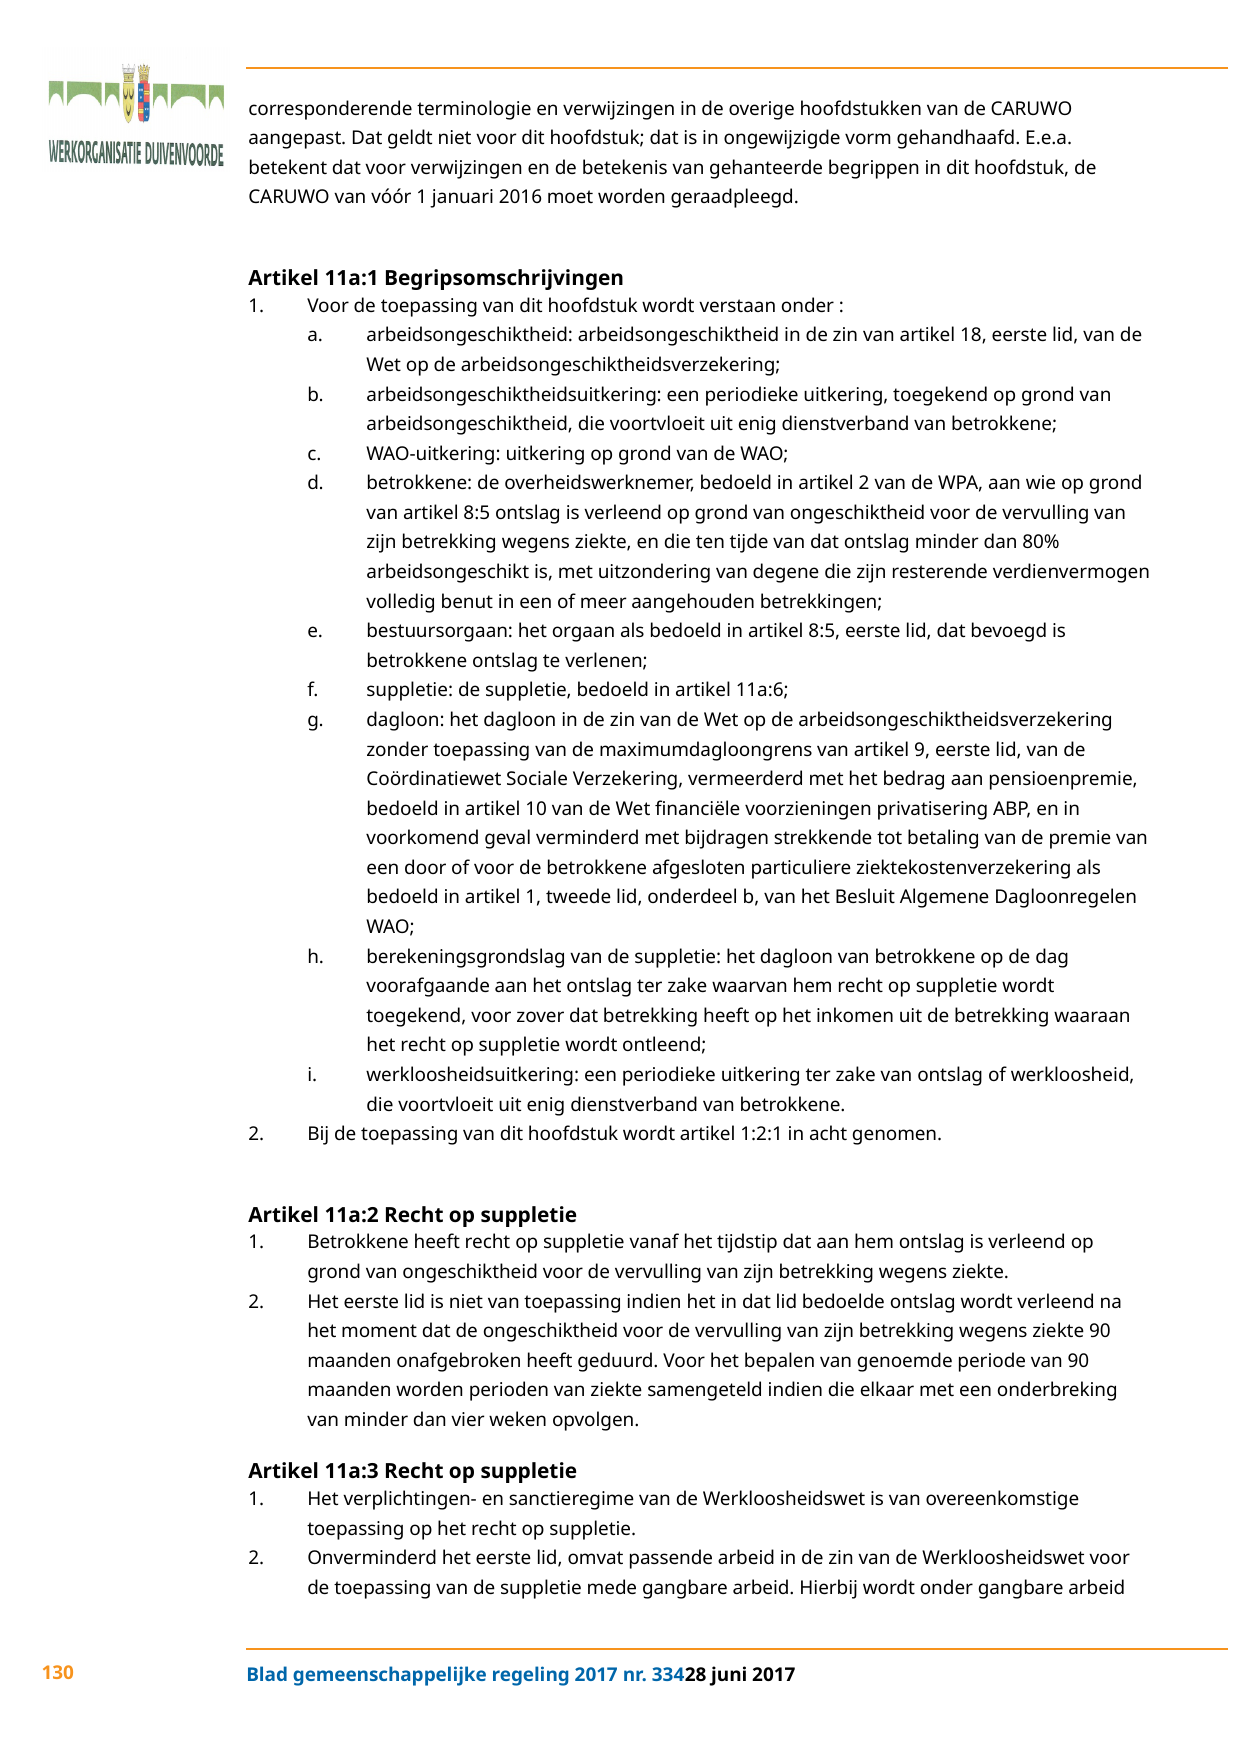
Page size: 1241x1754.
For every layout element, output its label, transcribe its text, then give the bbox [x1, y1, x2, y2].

text corresponderende terminologie en verwijzingen in de overige hoofdstukken van de CARUWO aangepast. Dat geldt niet voor dit hoofdstuk; dat is in ongewijzigde vorm gehandhaafd. E.e.a. betekent dat voor verwijzingen en de betekenis van gehanteerde begrippen in dit hoofdstuk, de CARUWO van vóór 1 januari 2016 moet worden geraadpleegd. [248, 95, 1152, 209]
list Voor de toepassing van dit hoofdstuk wordt verstaan onder : [248, 292, 1152, 318]
list Onverminderd het eerste lid, omvat passende arbeid in de zin van de Werkloosheidswet voor de toepassing van de suppletie mede gangbare arbeid. Hierbij wordt onder gangbare arbeid [248, 1544, 1152, 1599]
list dagloon: het dagloon in de zin van de Wet op de arbeidsongeschiktheidsverzekering zonder toepassing van de maximumdagloongrens van artikel 9, eerste lid, van de Coördinatiewet Sociale Verzekering, vermeerderd met het bedrag aan pensioenpremie, bedoeld in artikel 10 van de Wet financiële voorzieningen privatisering ABP, en in voorkomend geval verminderd met bijdragen strekkende tot betaling van de premie van een door of voor de betrokkene afgesloten particuliere ziektekostenverzekering als bedoeld in artikel 1, tweede lid, onderdeel b, van het Besluit Algemene Dagloonregelen WAO; [307, 706, 1152, 939]
text Artikel 11a:1 Begripsomschrijvingen [248, 263, 1152, 292]
list arbeidsongeschiktheid: arbeidsongeschiktheid in de zin van artikel 18, eerste lid, van de Wet op de arbeidsongeschiktheidsverzekering; [307, 322, 1152, 377]
list betrokkene: de overheidswerknemer, bedoeld in artikel 2 van de WPA, aan wie op grond van artikel 8:5 ontslag is verleend op grond van ongeschiktheid voor de vervulling van zijn betrekking wegens ziekte, en die ten tijde van dat ontslag minder dan 80% arbeidsongeschikt is, met uitzondering van degene die zijn resterende verdienvermogen volledig benut in een of meer aangehouden betrekkingen; [307, 469, 1152, 613]
list Het eerste lid is niet van toepassing indien het in dat lid bedoelde ontslag wordt verleend na het moment dat de ongeschiktheid voor de vervulling van zijn betrekking wegens ziekte 90 maanden onafgebroken heeft geduurd. Voor het bepalen van genoemde periode van 90 maanden worden perioden van ziekte samengeteld indien die elkaar met een onderbreking van minder dan vier weken opvolgen. [248, 1288, 1152, 1432]
list berekeningsgrondslag van de suppletie: het dagloon van betrokkene op de dag voorafgaande aan het ontslag ter zake waarvan hem recht op suppletie wordt toegekend, voor zover dat betrekking heeft op het inkomen uit de betrekking waaraan het recht op suppletie wordt ontleend; [307, 943, 1152, 1057]
list bestuursorgaan: het orgaan als bedoeld in artikel 8:5, eerste lid, dat bevoegd is betrokkene ontslag te verlenen; [307, 617, 1152, 673]
list Bij de toepassing van dit hoofdstuk wordt artikel 1:2:1 in acht genomen. [248, 1120, 1152, 1146]
picture [41, 47, 231, 172]
list Betrokkene heeft recht op suppletie vanaf het tijdstip dat aan hem ontslag is verleend op grond van ongeschiktheid voor de vervulling van zijn betrekking wegens ziekte. [248, 1229, 1152, 1284]
list WAO-uitkering: uitkering op grond van de WAO; [307, 440, 1152, 466]
list werkloosheidsuitkering: een periodieke uitkering ter zake van ontslag of werkloosheid, die voortvloeit uit enig dienstverband van betrokkene. [307, 1061, 1152, 1116]
text Artikel 11a:2 Recht op suppletie [248, 1200, 1152, 1229]
list suppletie: de suppletie, bedoeld in artikel 11a:6; [307, 677, 1152, 702]
list arbeidsongeschiktheidsuitkering: een periodieke uitkering, toegekend op grond van arbeidsongeschiktheid, die voortvloeit uit enig dienstverband van betrokkene; [307, 381, 1152, 436]
text Artikel 11a:3 Recht op suppletie [248, 1457, 1152, 1485]
list Het verplichtingen- en sanctieregime van de Werkloosheidswet is van overeenkomstige toepassing op het recht op suppletie. [248, 1485, 1152, 1540]
